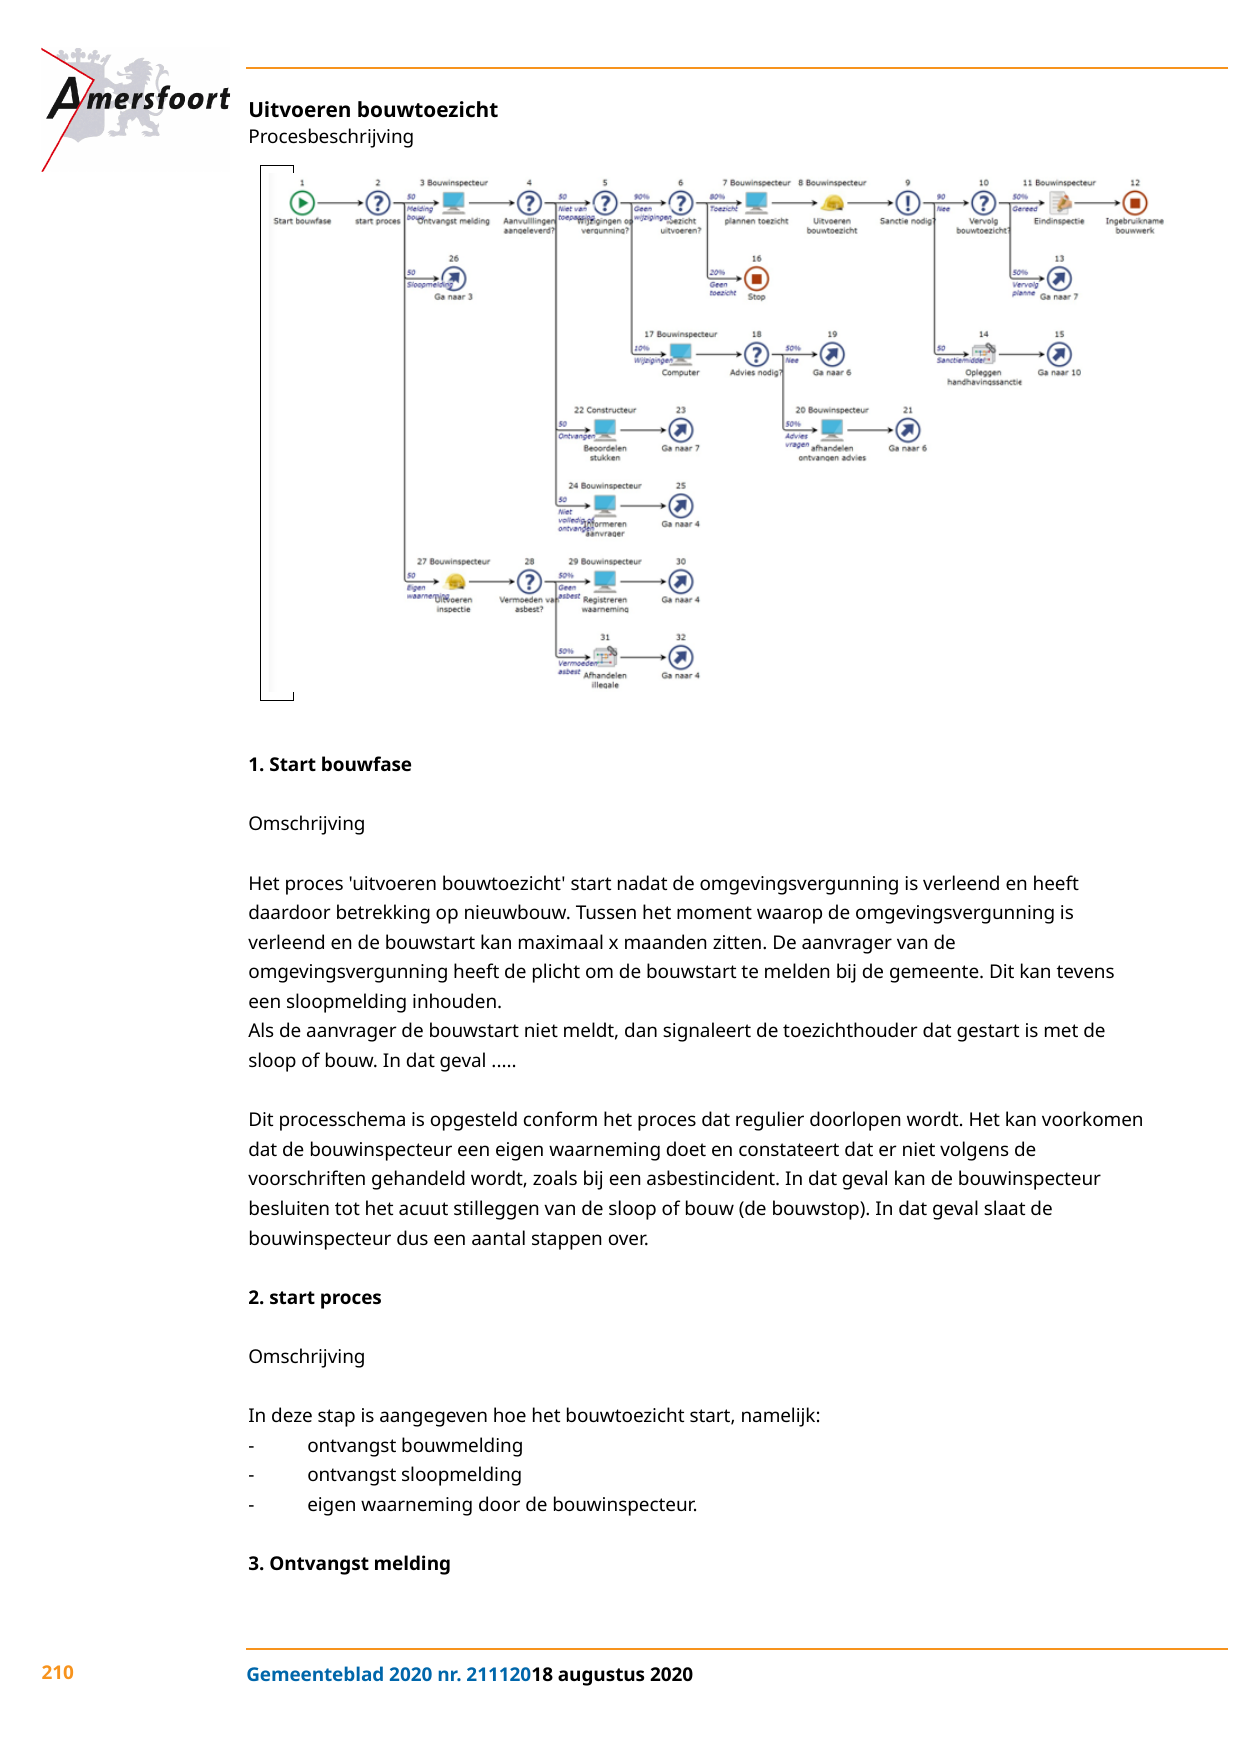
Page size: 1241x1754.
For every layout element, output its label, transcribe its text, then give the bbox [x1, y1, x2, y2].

text Procesbeschrijving [248, 123, 1152, 149]
text Uitvoeren bouwtoezicht [248, 95, 1152, 123]
list eigen waarneming door de bouwinspecteur. [248, 1491, 1152, 1517]
text 2. start proces [248, 1284, 1152, 1309]
picture [268, 173, 1173, 692]
text 1. Start bouwfase [248, 751, 1152, 777]
picture [41, 47, 231, 172]
text Dit processchema is opgesteld conform het proces dat regulier doorlopen wordt. Het kan voorkomen dat de bouwinspecteur een eigen waarneming doet en constateert dat er niet volgens de voorschriften gehandeld wordt, zoals bij een asbestincident. In dat geval kan de bouwinspecteur besluiten tot het acuut stilleggen van de sloop of bouw (de bouwstop). In dat geval slaat de bouwinspecteur dus een aantal stappen over. [248, 1106, 1152, 1250]
text Als de aanvrager de bouwstart niet meldt, dan signaleert de toezichthouder dat gestart is met de sloop of bouw. In dat geval ..... [248, 1018, 1152, 1073]
text Het proces 'uitvoeren bouwtoezicht' start nadat de omgevingsvergunning is verleend en heeft daardoor betrekking op nieuwbouw. Tussen het moment waarop de omgevingsvergunning is verleend en de bouwstart kan maximaal x maanden zitten. De aanvrager van de omgevingsvergunning heeft de plicht om de bouwstart te melden bij de gemeente. Dit kan tevens een sloopmelding inhouden. [248, 870, 1152, 1014]
list ontvangst sloopmelding [248, 1461, 1152, 1487]
text Omschrijving [248, 811, 1152, 836]
text Omschrijving [248, 1343, 1152, 1369]
text In deze stap is aangegeven hoe het bouwtoezicht start, namelijk: [248, 1402, 1152, 1428]
list ontvangst bouwmelding [248, 1432, 1152, 1457]
text 3. Ontvangst melding [248, 1550, 1152, 1576]
